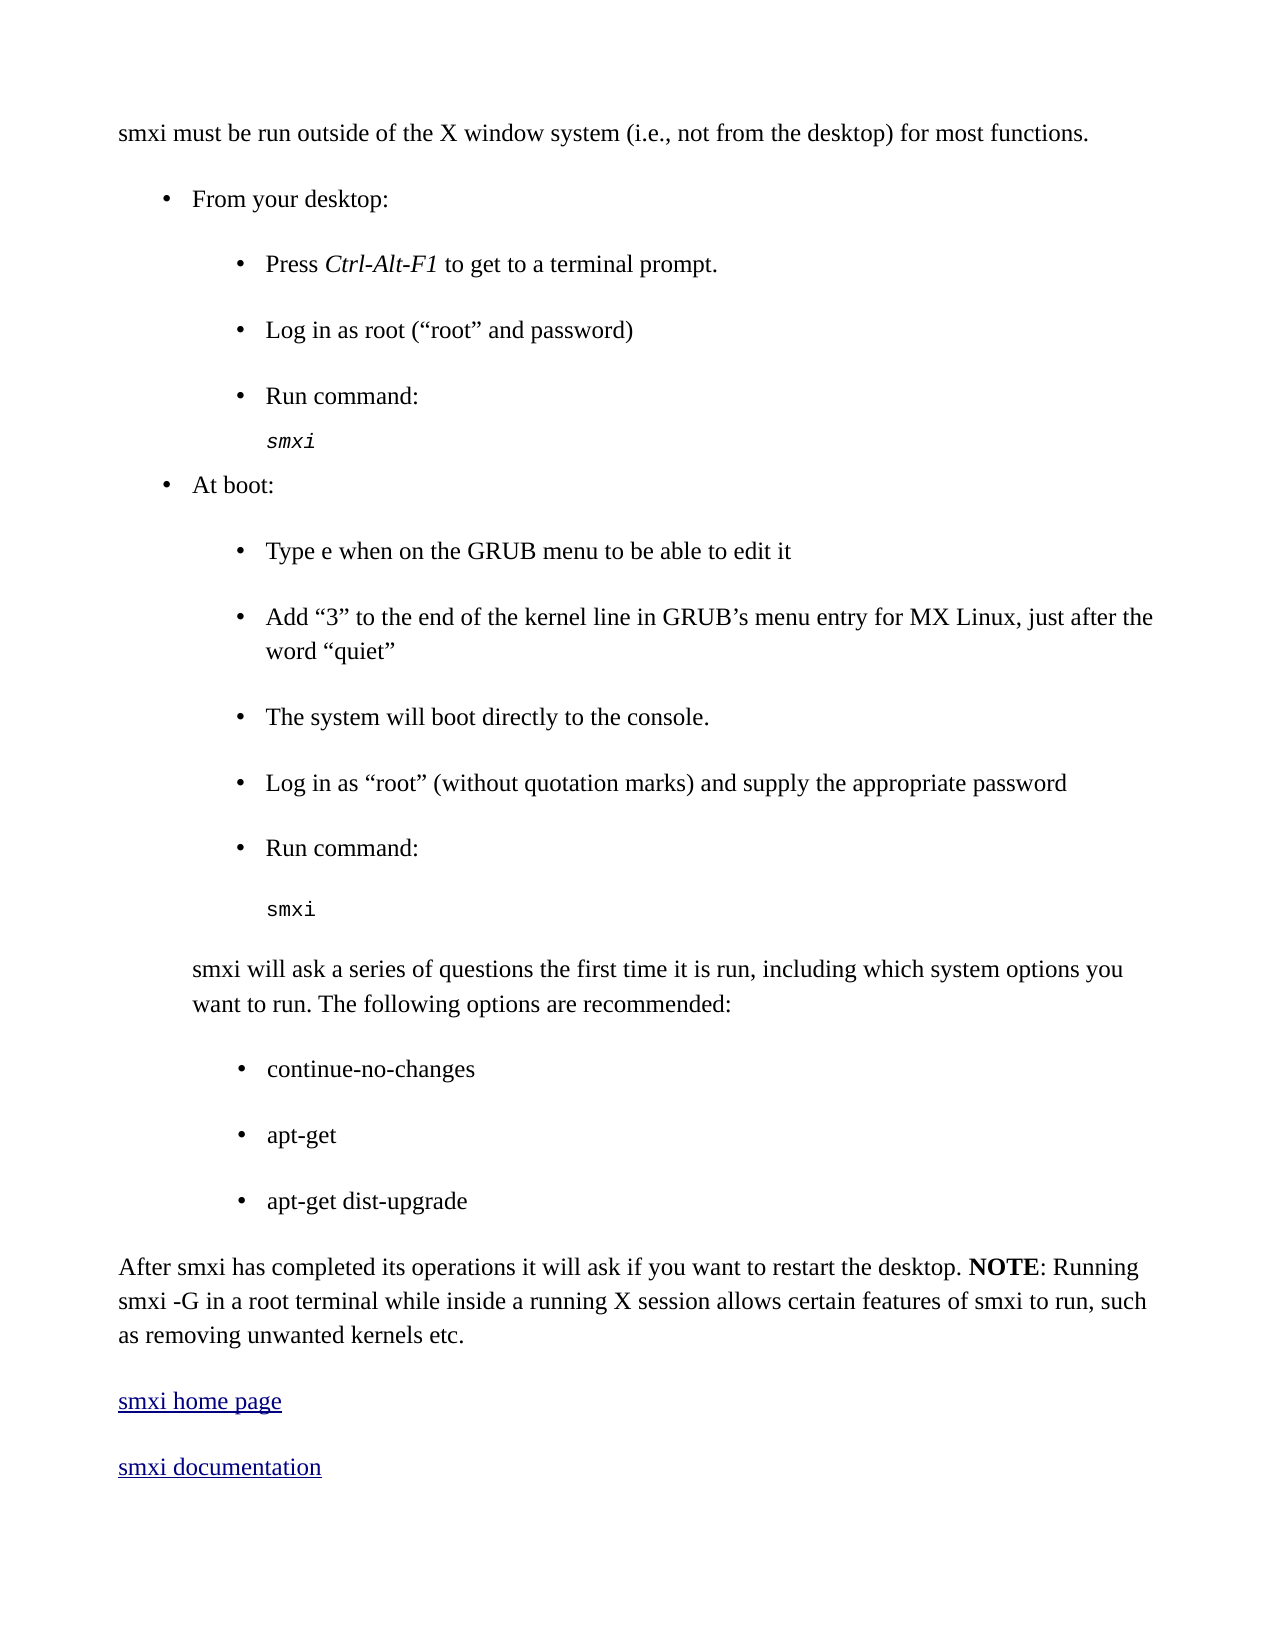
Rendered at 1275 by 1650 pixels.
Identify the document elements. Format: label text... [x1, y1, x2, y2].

list apt-get [237, 1120, 1157, 1149]
list Run command: [236, 833, 1157, 862]
list Log in as root (“root” and password) [236, 315, 1157, 344]
list From your desktop: [162, 184, 1157, 213]
text smxi home page [118, 1386, 1157, 1415]
list Run command: [236, 381, 1157, 410]
text After smxi has completed its operations it will ask if you want to restart the desktop. NOTE: Running smxi -G in a root terminal while inside a running X session allows certain features of smxi to run, such as removing unwanted kernels etc. [118, 1252, 1157, 1349]
list Press Ctrl-Alt-F1 to get to a terminal prompt. [236, 249, 1157, 278]
list Add “3” to the end of the kernel line in GRUB’s menu entry for MX Linux, just after the word “quiet” [236, 602, 1157, 665]
list apt-get dist-upgrade [237, 1186, 1157, 1214]
list continue-no-changes [237, 1054, 1157, 1083]
list At boot: [162, 470, 1157, 499]
text smxi documentation [118, 1452, 1157, 1481]
text smxi [118, 431, 1157, 455]
list Log in as “root” (without quotation marks) and supply the appropriate password [236, 768, 1157, 797]
text smxi will ask a series of questions the first time it is run, including which system options you want to run. The following options are recommended: [118, 954, 1157, 1017]
list The system will boot directly to the console. [236, 702, 1157, 731]
list Type e when on the GRUB menu to be able to edit it [236, 536, 1157, 565]
text smxi [118, 899, 1157, 923]
text smxi must be run outside of the X window system (i.e., not from the desktop) for most functions. [118, 118, 1157, 147]
